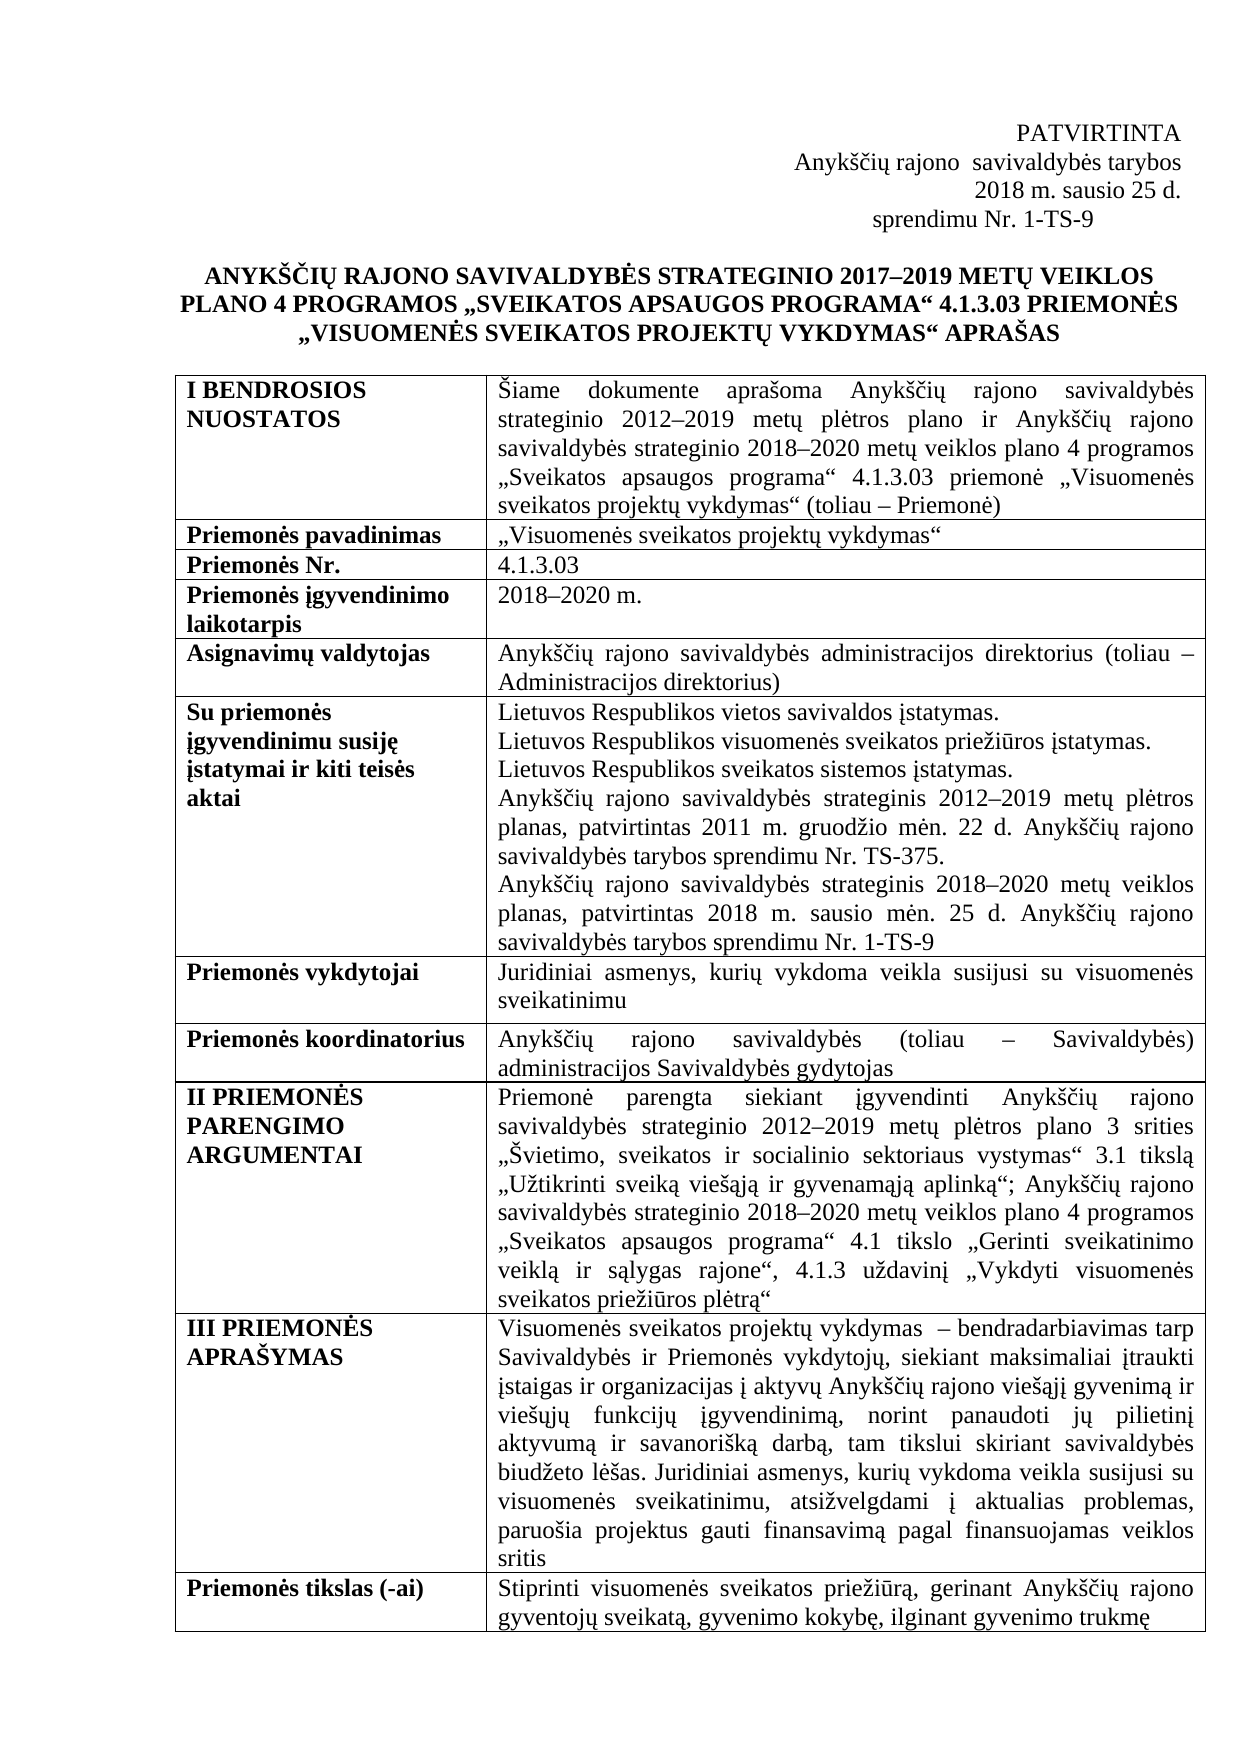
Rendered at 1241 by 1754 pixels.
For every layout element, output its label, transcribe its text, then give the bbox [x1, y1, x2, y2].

table_cell III PRIEMONĖS APRAŠYMAS [176, 1314, 486, 1572]
table_cell „Visuomenės sveikatos projektų vykdymas“ [487, 520, 1205, 549]
table_cell Priemonės įgyvendinimo laikotarpis [176, 580, 486, 637]
table_cell Priemonės vykdytojai [176, 957, 486, 1023]
table_cell Priemonė parengta siekiant įgyvendinti Anykščių rajono savivaldybės strateginio 2012–2019 metų plėtros plano 3 srities „Švietimo, sveikatos ir socialinio sektoriaus vystymas“ 3.1 tikslą „Užtikrinti sveiką viešąją ir gyvenamąją aplinką“; Anykščių rajono savivaldybės strateginio 2018–2020 metų veiklos plano 4 programos „Sveikatos apsaugos programa“ 4.1 tikslo „Gerinti sveikatinimo veiklą ir sąlygas rajone“, 4.1.3 uždavinį „Vykdyti visuomenės sveikatos priežiūros plėtrą“ [487, 1083, 1205, 1312]
table_cell Priemonės tikslas (-ai) [176, 1573, 486, 1631]
table_cell Visuomenės sveikatos projektų vykdymas – bendradarbiavimas tarp Savivaldybės ir Priemonės vykdytojų, siekiant maksimaliai įtraukti įstaigas ir organizacijas į aktyvų Anykščių rajono viešąjį gyvenimą ir viešųjų funkcijų įgyvendinimą, norint panaudoti jų pilietinį aktyvumą ir savanorišką darbą, tam tikslui skiriant savivaldybės biudžeto lėšas. Juridiniai asmenys, kurių vykdoma veikla susijusi su visuomenės sveikatinimu, atsižvelgdami į aktualias problemas, paruošia projektus gauti finansavimą pagal finansuojamas veiklos sritis [487, 1314, 1205, 1572]
text 2018 m. sausio 25 d. [177, 176, 1181, 204]
table_cell Priemonės pavadinimas [176, 520, 486, 549]
table_cell Juridiniai asmenys, kurių vykdoma veikla susijusi su visuomenės sveikatinimu [487, 957, 1205, 1023]
table_cell Asignavimų valdytojas [176, 639, 486, 696]
text sprendimu Nr. 1-TS-9 [177, 204, 1181, 233]
table_cell Lietuvos Respublikos vietos savivaldos įstatymas. Lietuvos Respublikos visuomenės sveikatos priežiūros įstatymas. Lietuvos Respublikos sveikatos sistemos įstatymas. Anykščių rajono savivaldybės strateginis 2012–2019 metų plėtros planas, patvirtintas 2011 m. gruodžio mėn. 22 d. Anykščių rajono savivaldybės tarybos sprendimu Nr. TS-375. Anykščių rajono savivaldybės strateginis 2018–2020 metų veiklos planas, patvirtintas 2018 m. sausio mėn. 25 d. Anykščių rajono savivaldybės tarybos sprendimu Nr. 1-TS-9 [487, 697, 1205, 956]
table_header Šiame dokumente aprašoma Anykščių rajono savivaldybės strateginio 2012–2019 metų plėtros plano ir Anykščių rajono savivaldybės strateginio 2018–2020 metų veiklos plano 4 programos „Sveikatos apsaugos programa“ 4.1.3.03 priemonė „Visuomenės sveikatos projektų vykdymas“ (toliau – Priemonė) [487, 376, 1205, 519]
table_cell Su priemonės įgyvendinimu susiję įstatymai ir kiti teisės aktai [176, 697, 486, 956]
table_cell Priemonės Nr. [176, 550, 486, 579]
table_cell 4.1.3.03 [487, 550, 1205, 579]
table_cell Priemonės koordinatorius [176, 1024, 486, 1081]
text ANYKŠČIŲ RAJONO SAVIVALDYBĖS STRATEGINIO 2017–2019 METŲ VEIKLOS PLANO 4 PROGRAMOS „SVEIKATOS APSAUGOS PROGRAMA“ 4.1.3.03 PRIEMONĖS „VISUOMENĖS SVEIKATOS PROJEKTŲ VYKDYMAS“ APRAŠAS [177, 261, 1181, 347]
text Anykščių rajono savivaldybės tarybos [327, 147, 1181, 176]
table_header I BENDROSIOS NUOSTATOS [176, 376, 486, 519]
text PATVIRTINTA [327, 118, 1181, 147]
table_cell 2018–2020 m. [487, 580, 1205, 637]
table_cell II PRIEMONĖS PARENGIMO ARGUMENTAI [176, 1083, 486, 1312]
table_cell Anykščių rajono savivaldybės administracijos direktorius (toliau – Administracijos direktorius) [487, 639, 1205, 696]
table_cell Anykščių rajono savivaldybės (toliau – Savivaldybės) administracijos Savivaldybės gydytojas [487, 1024, 1205, 1081]
table_cell Stiprinti visuomenės sveikatos priežiūrą, gerinant Anykščių rajono gyventojų sveikatą, gyvenimo kokybę, ilginant gyvenimo trukmę [487, 1573, 1205, 1631]
